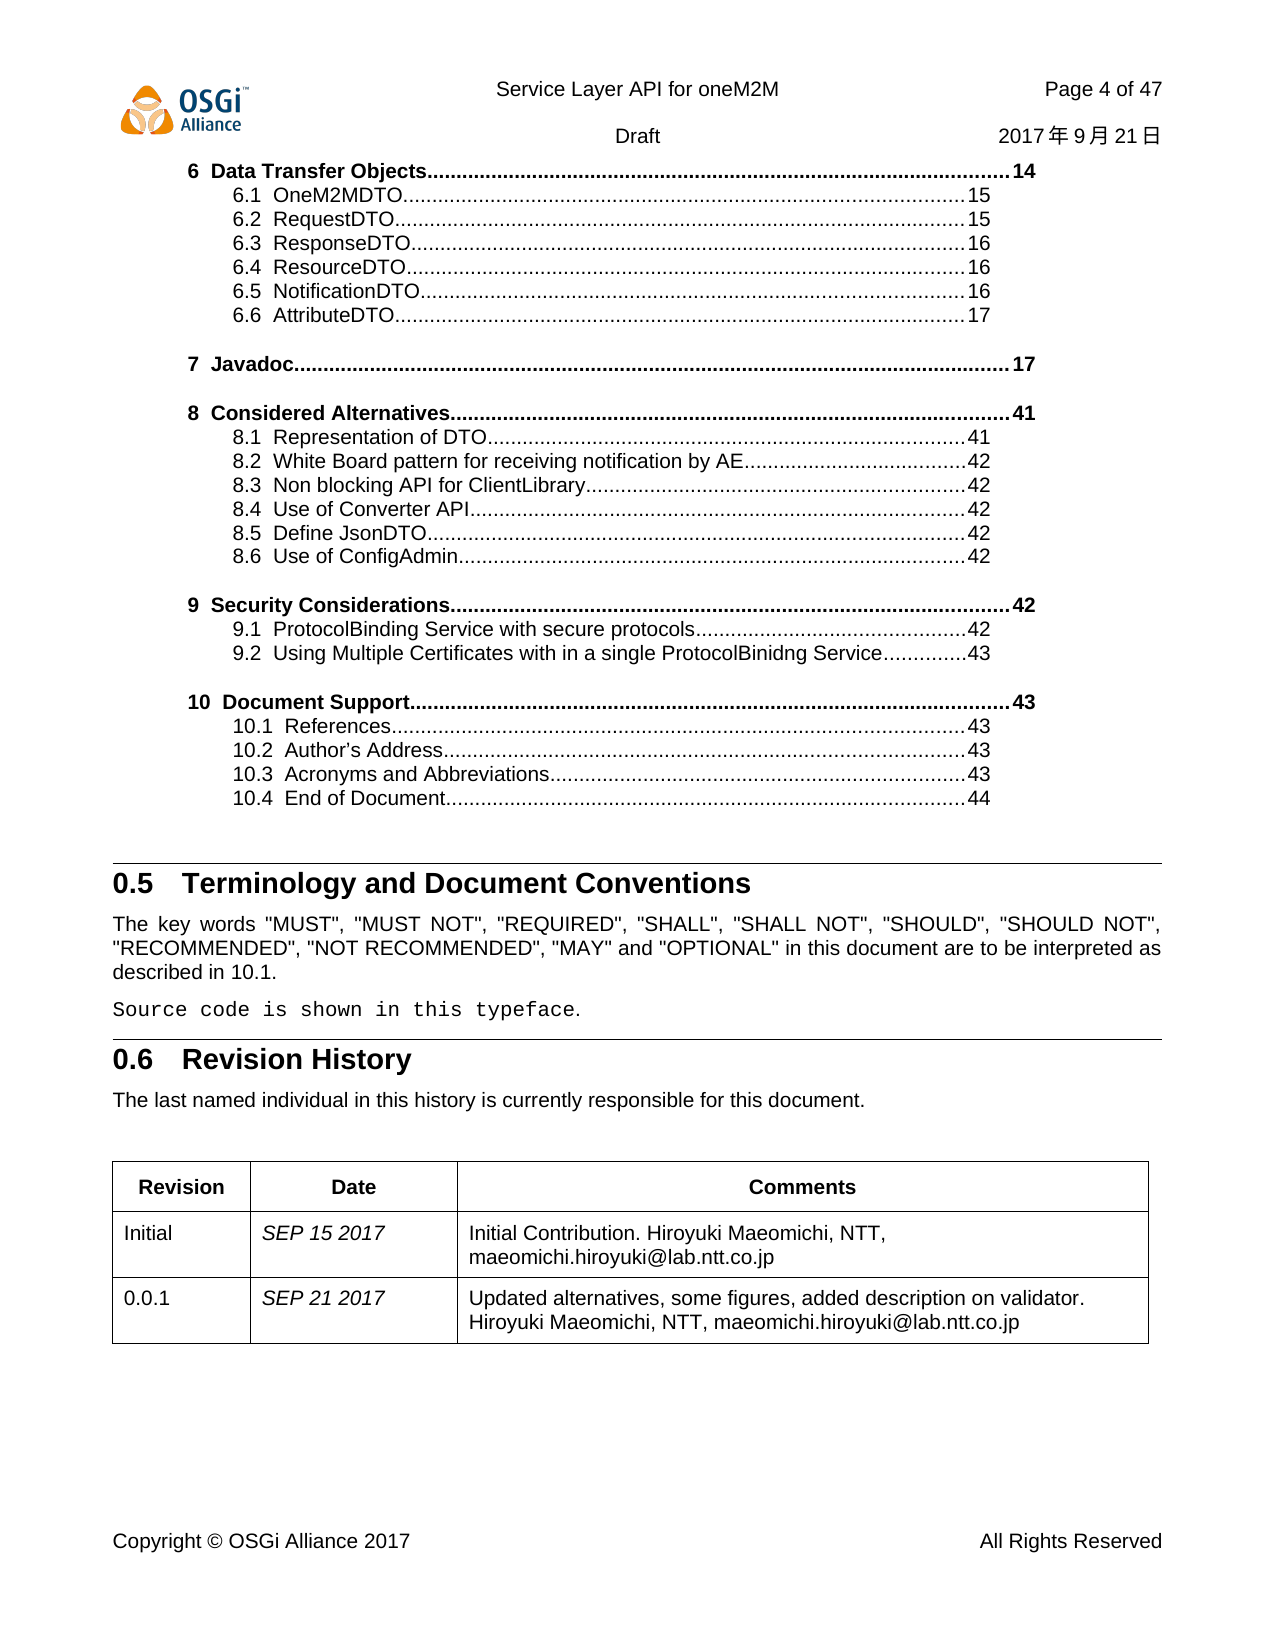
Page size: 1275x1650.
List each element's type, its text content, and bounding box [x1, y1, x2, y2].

table_cell Initial [113, 1212, 250, 1277]
text 8.1 Representation of DTO 41 [232, 424, 1162, 448]
text 8.5 Define JsonDTO 42 [232, 520, 1162, 544]
subtitle Terminology and Document Conventions [112, 864, 1162, 900]
table_cell 0.0.1 [113, 1278, 250, 1342]
picture [113, 78, 257, 142]
text 9 Security Considerations 42 [187, 593, 1162, 617]
table_header Date [251, 1162, 457, 1211]
table_header Revision [113, 1162, 250, 1211]
table_cell Updated alternatives, some figures, added description on validator. Hiroyuki Maeomichi, NTT, maeomichi.hiroyuki@lab.ntt.co.jp [458, 1278, 1148, 1342]
text 8.3 Non blocking API for ClientLibrary 42 [232, 472, 1162, 496]
text 10.2 Author’s Address 43 [232, 738, 1162, 762]
text The last named individual in this history is currently responsible for this document. [112, 1088, 1162, 1112]
text 8.4 Use of Converter API 42 [232, 496, 1162, 520]
text 10.4 End of Document 44 [232, 786, 1162, 810]
table_header Comments [458, 1162, 1148, 1211]
table_cell SEP 21 2017 [251, 1278, 457, 1342]
text 6.4 ResourceDTO 16 [232, 255, 1162, 279]
text 9.1 ProtocolBinding Service with secure protocols 42 [232, 617, 1162, 641]
text 6.1 OneM2MDTO 15 [232, 183, 1162, 207]
text 7 Javadoc 17 [187, 352, 1162, 376]
text 6.3 ResponseDTO 16 [232, 231, 1162, 255]
text 10 Document Support 43 [187, 690, 1162, 714]
table_cell SEP 15 2017 [251, 1212, 457, 1277]
text 10.3 Acronyms and Abbreviations 43 [232, 762, 1162, 786]
text 6.6 AttributeDTO 17 [232, 303, 1162, 327]
text 6.2 RequestDTO 15 [232, 207, 1162, 231]
table_cell Initial Contribution. Hiroyuki Maeomichi, NTT, maeomichi.hiroyuki@lab.ntt.co.jp [458, 1212, 1148, 1277]
text 8.2 White Board pattern for receiving notification by AE 42 [232, 448, 1162, 472]
text 6 Data Transfer Objects 14 [187, 159, 1162, 183]
text The key words "MUST", "MUST NOT", "REQUIRED", "SHALL", "SHALL NOT", "SHOULD", "SHOULD NOT", "RECOMMENDED", "NOT RECOMMENDED", "MAY" and "OPTIONAL" in this document are to be interpreted as described in 10.1. [112, 912, 1162, 984]
text 10.1 References 43 [232, 714, 1162, 738]
text 8.6 Use of ConfigAdmin 42 [232, 544, 1162, 568]
text 6.5 NotificationDTO 16 [232, 279, 1162, 303]
text 9.2 Using Multiple Certificates with in a single ProtocolBinidng Service 43 [232, 641, 1162, 665]
text Source code is shown in this typeface. [112, 997, 1162, 1022]
text 8 Considered Alternatives 41 [187, 401, 1162, 424]
subtitle Revision History [112, 1040, 1162, 1076]
